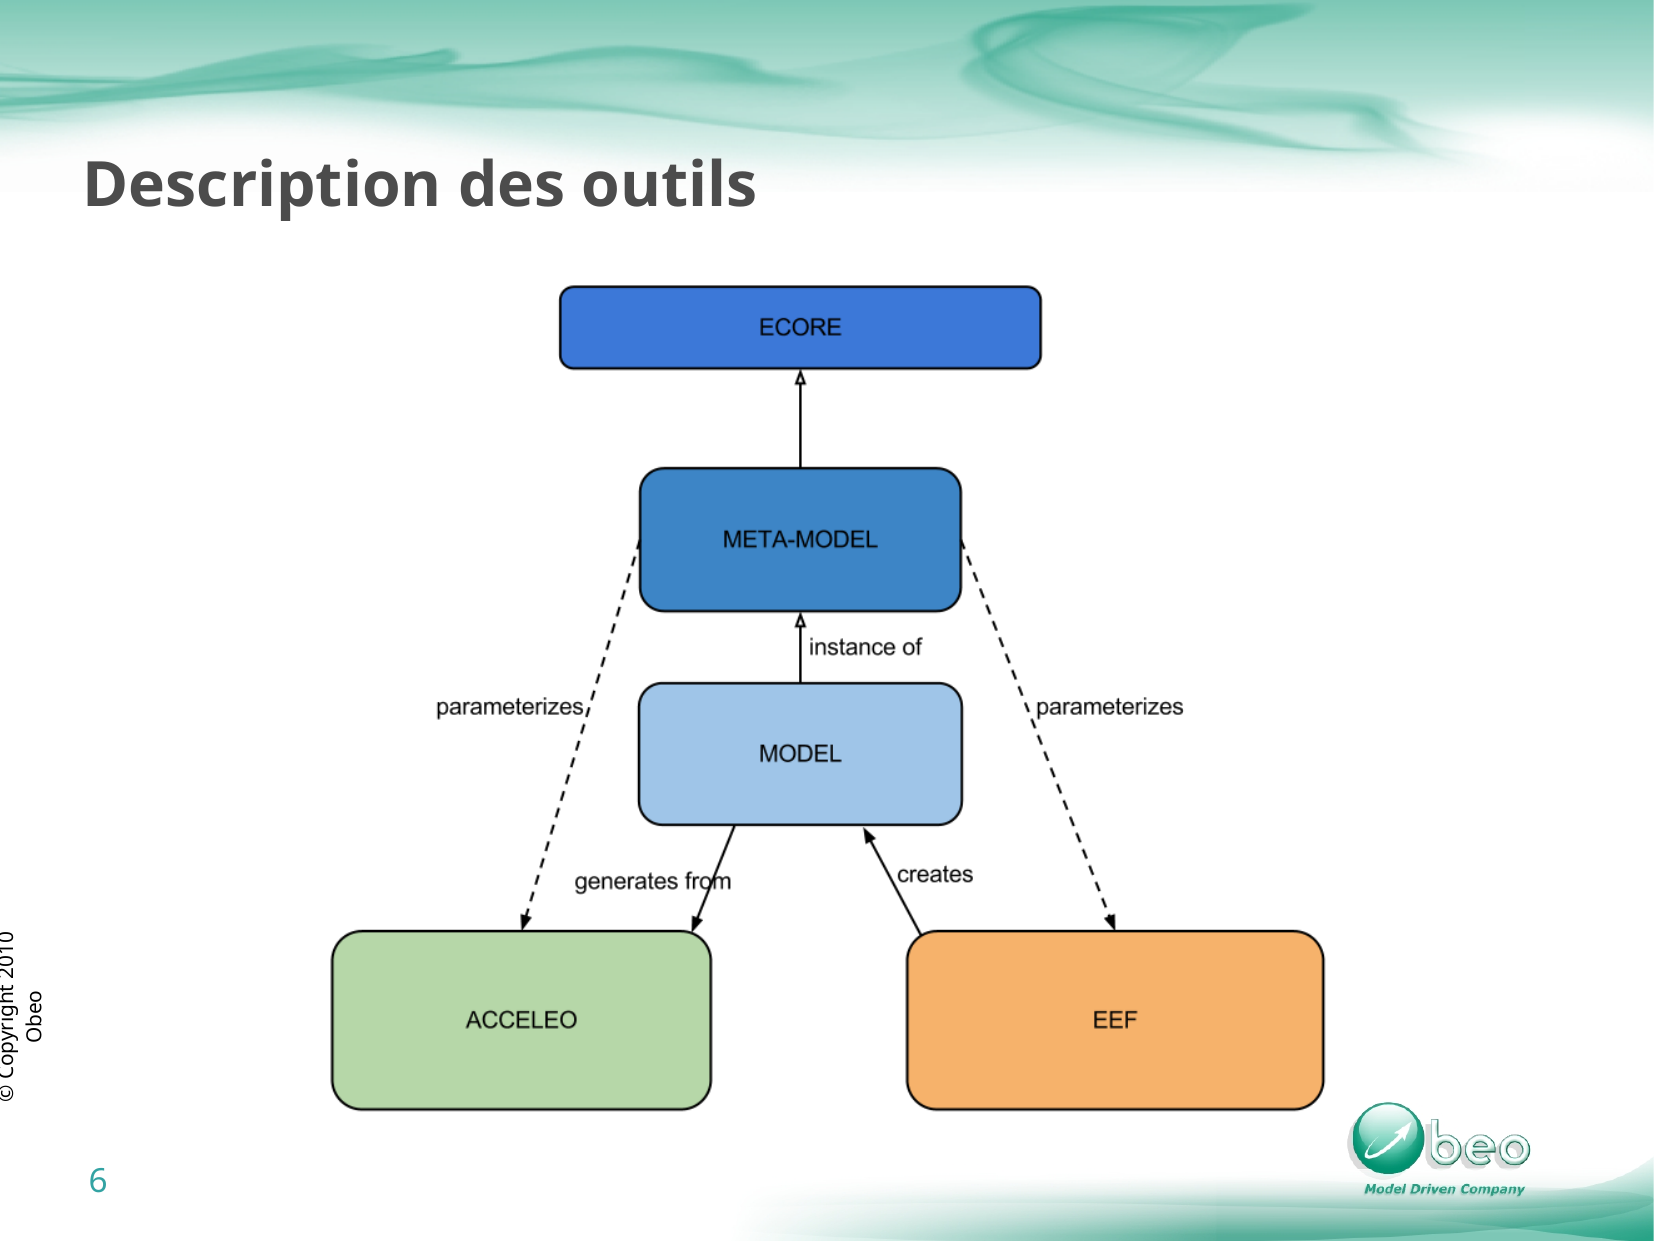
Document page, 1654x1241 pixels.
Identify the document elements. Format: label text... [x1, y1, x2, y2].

picture [0, 273, 1654, 1241]
title Description des outils [82, 78, 1571, 287]
picture [0, 0, 1654, 192]
